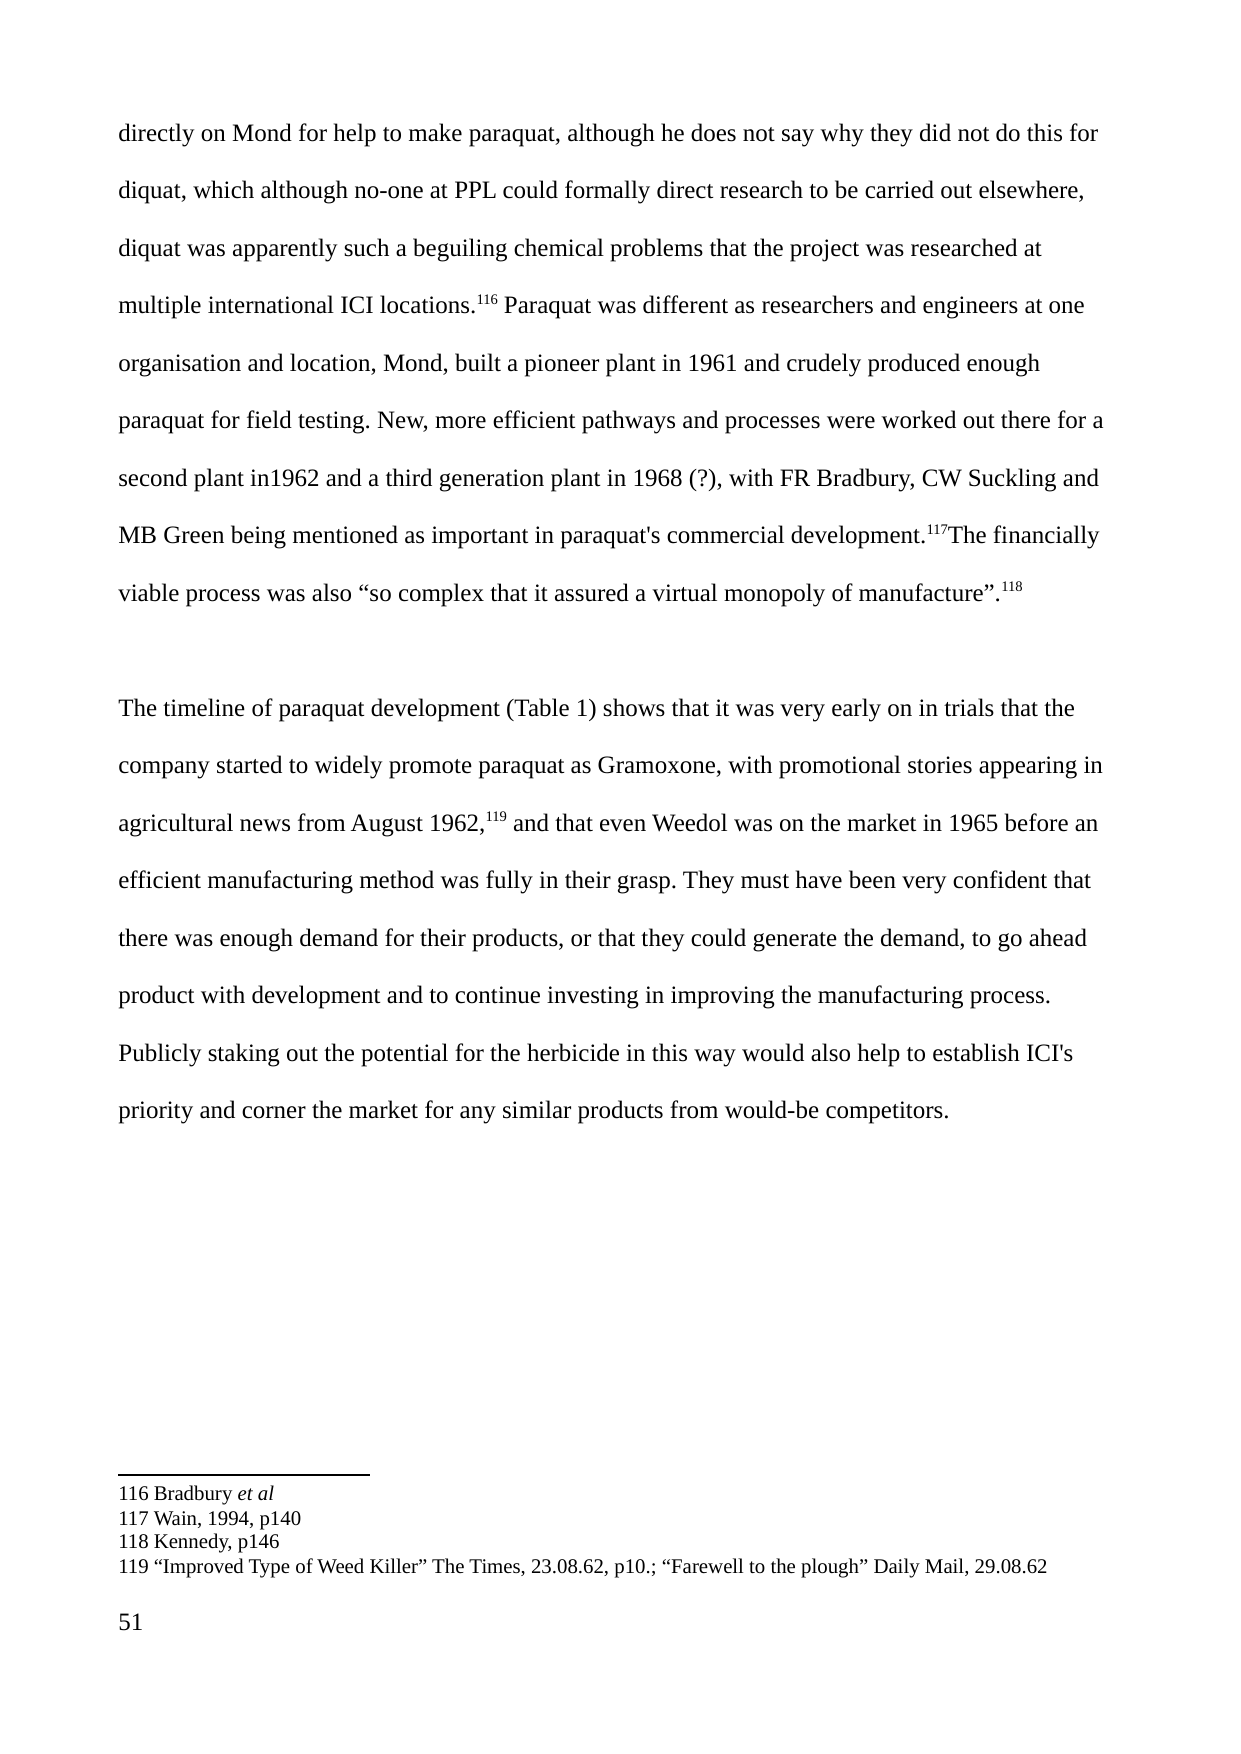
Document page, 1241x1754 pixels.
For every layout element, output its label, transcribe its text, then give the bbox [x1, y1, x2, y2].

text The timeline of paraquat development (Table 1) shows that it was very early on in trials that the company started to widely promote paraquat as Gramoxone, with promotional stories appearing in agricultural news from August 1962, and that even Weedol was on the market in 1965 before an efficient manufacturing method was fully in their grasp. They must have been very confident that there was enough demand for their products, or that they could generate the demand, to go ahead product with development and to continue investing in improving the manufacturing process. Publicly staking out the potential for the herbicide in this way would also help to establish ICI's priority and corner the market for any similar products from would-be competitors. [118, 693, 1122, 1124]
text “Improved Type of Weed Killer” The Times, 23.08.62, p10.; “Farewell to the plough” Daily Mail, 29.08.62 [118, 1553, 1122, 1578]
text Bradbury et al [118, 1481, 1122, 1505]
text directly on Mond for help to make paraquat, although he does not say why they did not do this for diquat, which although no-one at PPL could formally direct research to be carried out elsewhere, diquat was apparently such a beguiling chemical problems that the project was researched at multiple international ICI locations. Paraquat was different as researchers and engineers at one organisation and location, Mond, built a pioneer plant in 1961 and crudely produced enough paraquat for field testing. New, more efficient pathways and processes were worked out there for a second plant in1962 and a third generation plant in 1968 (?), with FR Bradbury, CW Suckling and MB Green being mentioned as important in paraquat's commercial development.The financially viable process was also “so complex that it assured a virtual monopoly of manufacture”. [118, 118, 1122, 607]
text Wain, 1994, p140 [118, 1505, 1122, 1529]
text Kennedy, p146 [118, 1529, 1122, 1553]
